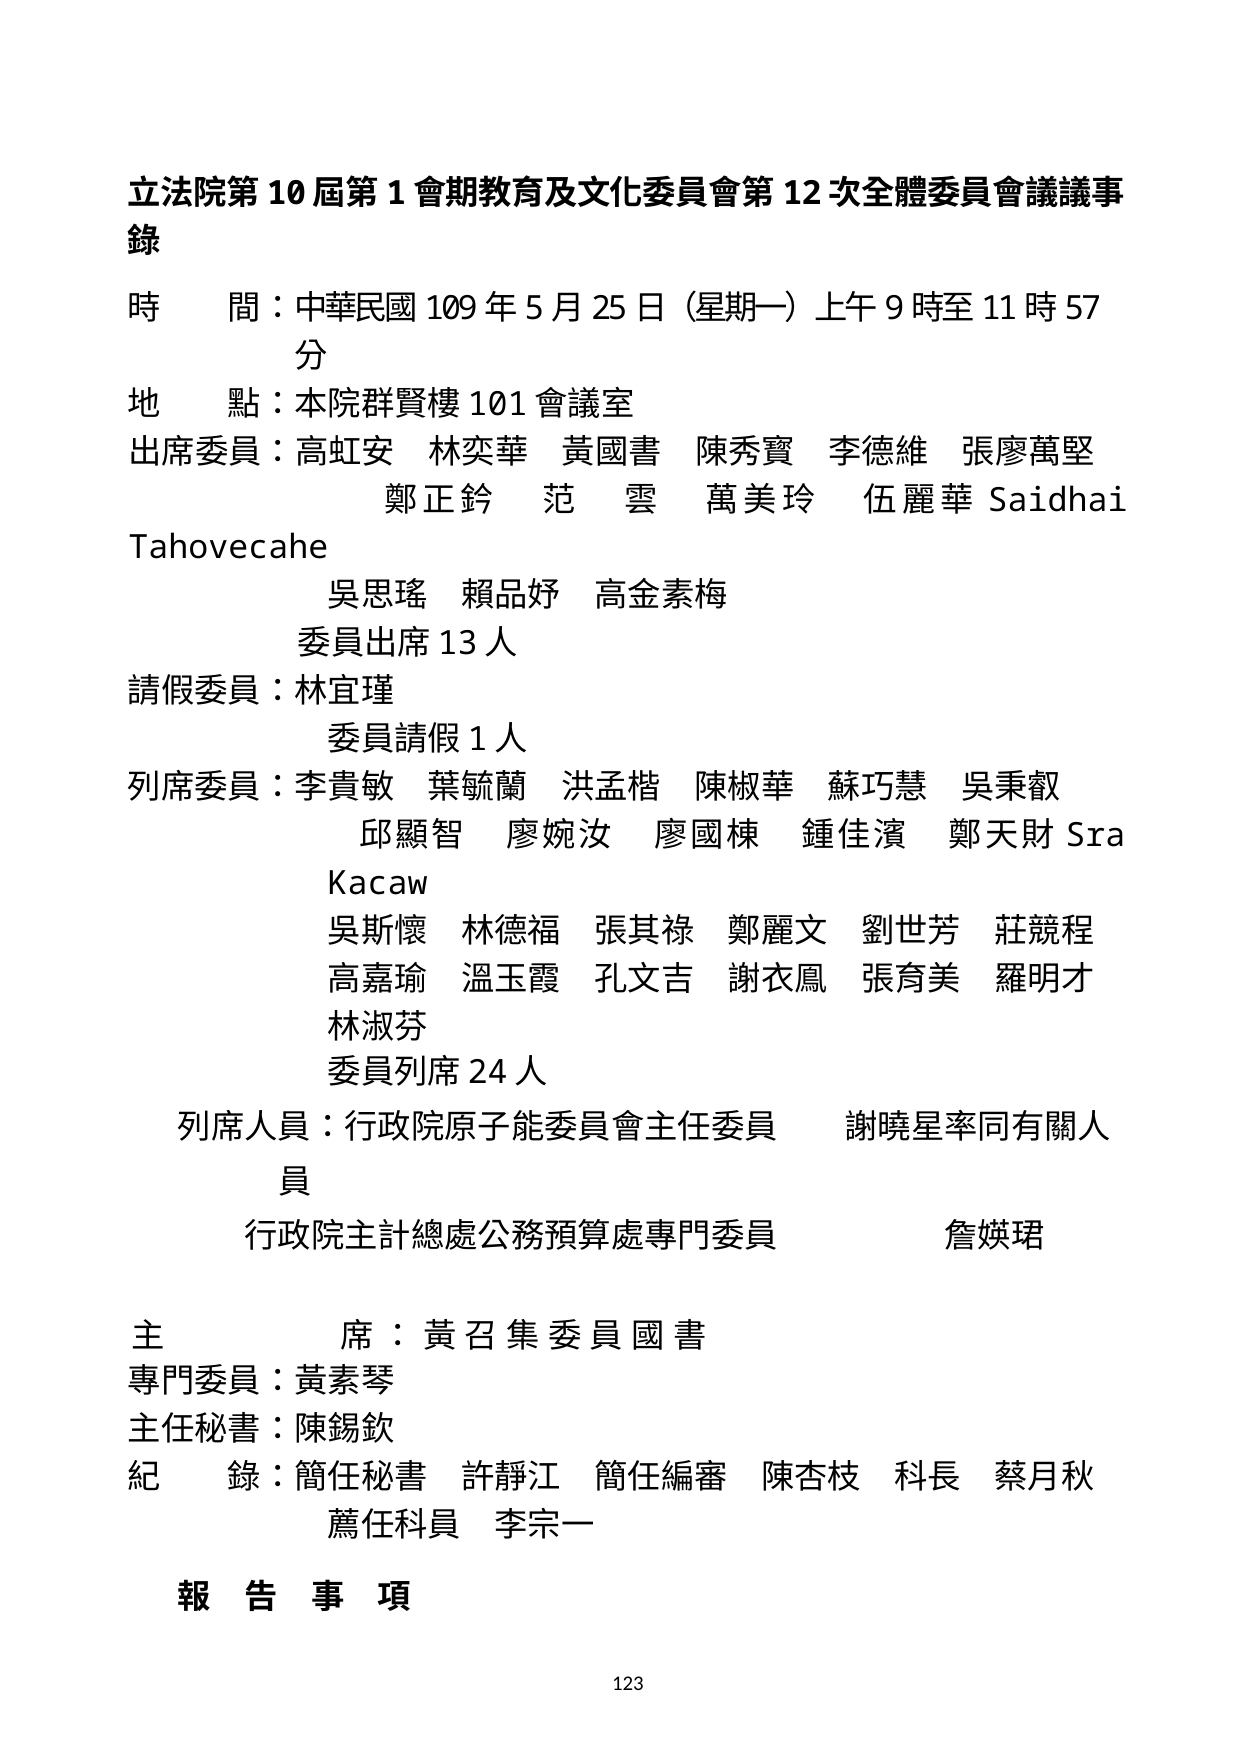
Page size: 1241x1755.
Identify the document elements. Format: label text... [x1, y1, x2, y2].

text 立法院第10屆第1會期教育及文化委員會第12次全體委員會議議事錄 [127, 166, 1125, 262]
text 主 席：黃召集委員國書 [127, 1291, 1124, 1354]
text 報 告 事 項 [177, 1571, 1127, 1618]
text 鄭正鈐 范 雲 萬美玲 伍麗華Saidhai Tahovecahe [128, 473, 1127, 568]
text 委員出席13人 [297, 616, 1127, 664]
text 專門委員：黃素琴 [127, 1354, 1125, 1402]
text 時 間：中華民國109年5月25日（星期一）上午9時至11時57分 [127, 281, 1125, 377]
text 列席人員：行政院原子能委員會主任委員 謝曉星率同有關人員 [177, 1096, 1127, 1204]
text 地 點：本院群賢樓101會議室 [127, 377, 1125, 425]
text 主任秘書：陳錫欽 [127, 1402, 1125, 1450]
text 吳斯懷 林德福 張其祿 鄭麗文 劉世芳 莊競程 [127, 904, 1125, 952]
text 請假委員：林宜瑾 [127, 664, 1125, 712]
text 邱顯智 廖婉汝 廖國棟 鍾佳濱 鄭天財Sra Kacaw [127, 808, 1125, 904]
text 委員請假1人 [127, 712, 1125, 760]
text 出席委員：高虹安 林奕華 黃國書 陳秀寳 李德維 張廖萬堅 [128, 425, 1127, 473]
text 高嘉瑜 溫玉霞 孔文吉 謝衣鳯 張育美 羅明才 [127, 952, 1125, 1000]
text 行政院主計總處公務預算處專門委員 詹媖珺 [177, 1204, 1127, 1258]
text 薦任科員 李宗一 [127, 1498, 1125, 1546]
text 吳思瑤 賴品妤 高金素梅 [127, 568, 1127, 616]
text 列席委員：李貴敏 葉毓蘭 洪孟楷 陳椒華 蘇巧慧 吳秉叡 [127, 760, 1125, 808]
text 紀 錄：簡任秘書 許靜江 簡任編審 陳杏枝 科長 蔡月秋 [127, 1450, 1125, 1498]
text 林淑芬 [127, 1000, 1125, 1048]
text 委員列席24人 [127, 1048, 1125, 1096]
